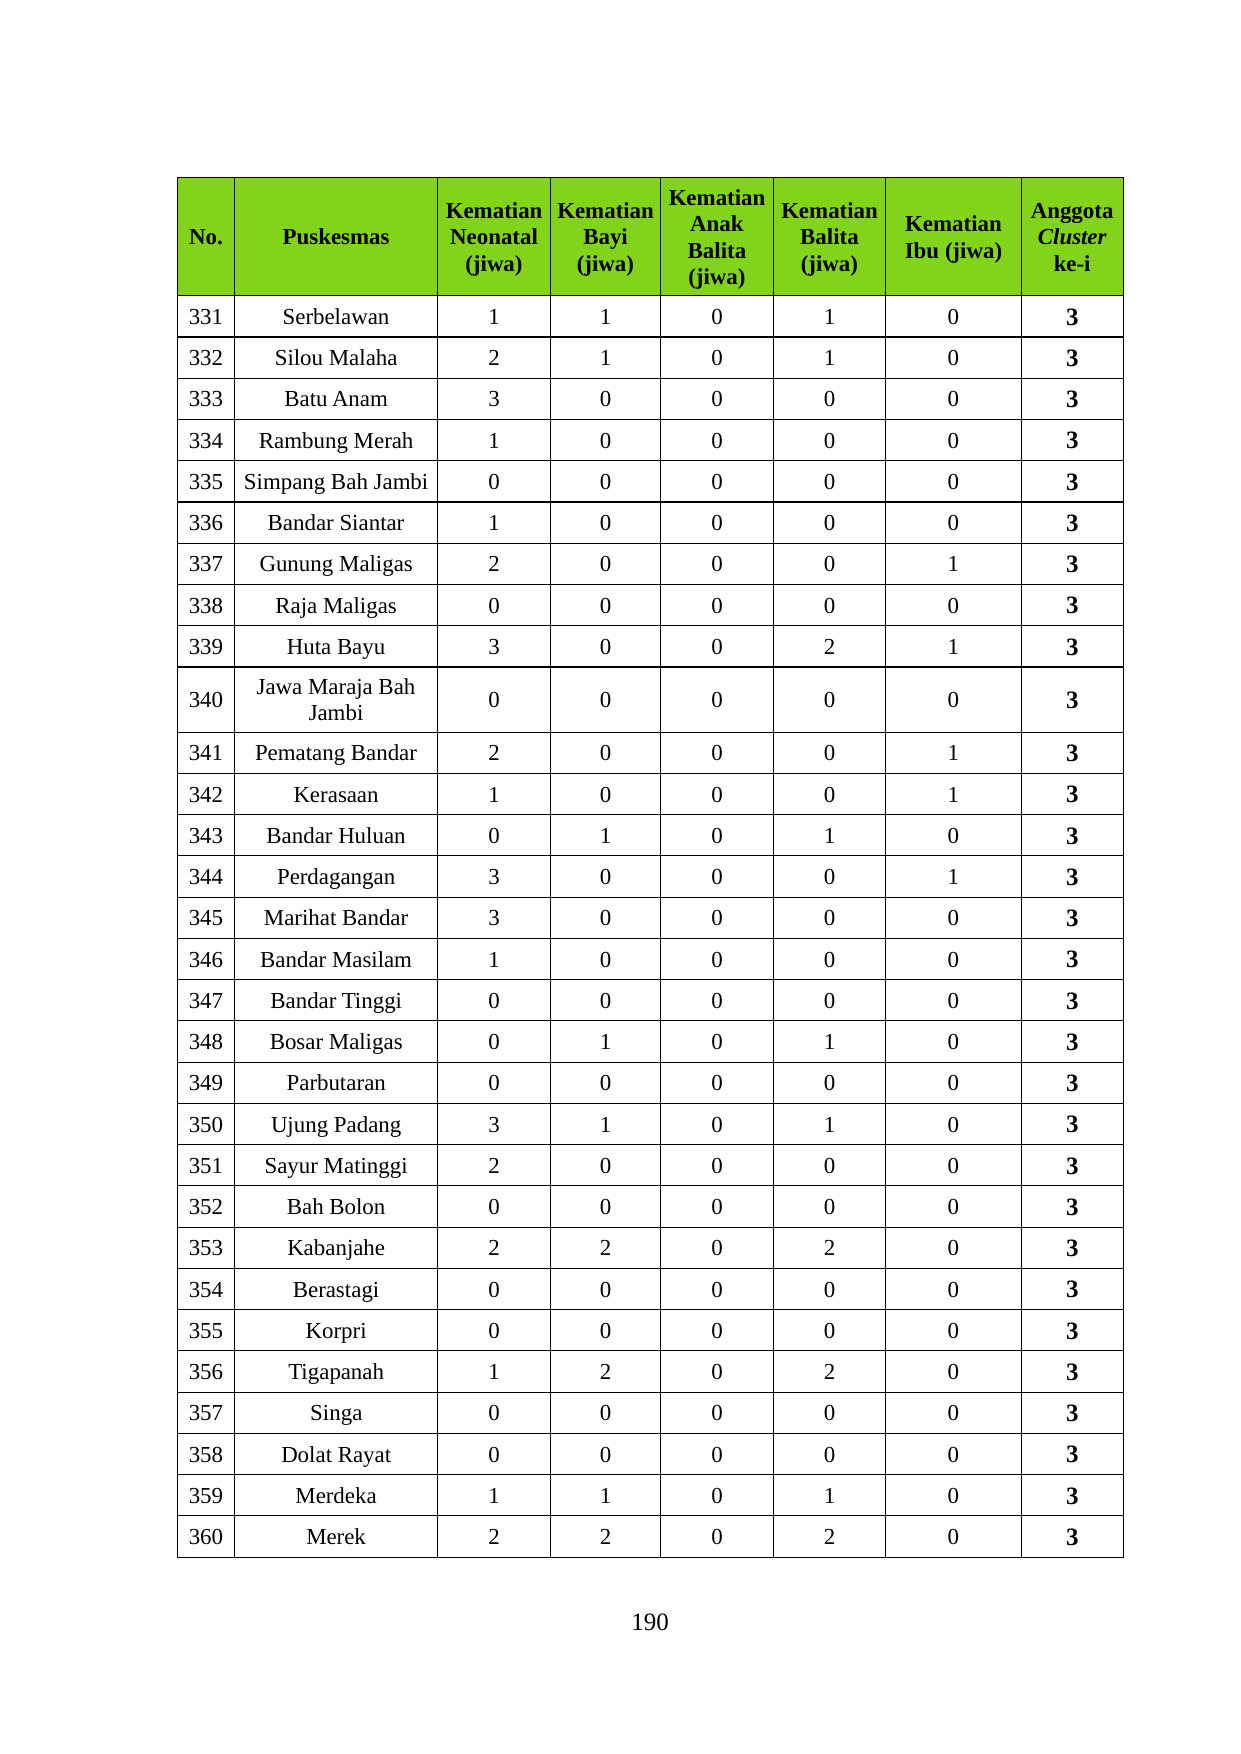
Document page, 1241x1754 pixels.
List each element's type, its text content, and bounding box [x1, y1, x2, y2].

table_cell 1 [438, 774, 550, 814]
table_cell 3 [1022, 815, 1123, 855]
table_cell 0 [774, 1393, 885, 1433]
table_cell 3 [1022, 379, 1123, 419]
table_cell Jawa Maraja Bah Jambi [235, 668, 437, 732]
table_cell 0 [551, 503, 660, 543]
table_cell 336 [178, 503, 234, 543]
table_cell 0 [661, 1310, 773, 1350]
table_cell 1 [886, 626, 1021, 666]
table_cell 0 [661, 733, 773, 773]
table_cell 0 [438, 815, 550, 855]
table_cell 0 [551, 898, 660, 938]
table_cell 332 [178, 338, 234, 378]
table_cell 1 [551, 338, 660, 378]
table_cell 0 [774, 1434, 885, 1474]
table_cell 0 [886, 898, 1021, 938]
table_cell 1 [886, 733, 1021, 773]
table_cell 0 [774, 1063, 885, 1103]
table_cell 353 [178, 1228, 234, 1268]
table_cell 0 [661, 296, 773, 336]
table_cell Bosar Maligas [235, 1021, 437, 1062]
table_cell 345 [178, 898, 234, 938]
table_cell Tigapanah [235, 1351, 437, 1392]
table_cell 1 [774, 296, 885, 336]
table_cell 3 [1022, 338, 1123, 378]
table_cell 1 [774, 338, 885, 378]
table_cell 0 [438, 1021, 550, 1062]
table_cell 339 [178, 626, 234, 666]
table_cell Merek [235, 1516, 437, 1557]
table_cell 3 [1022, 733, 1123, 773]
table_cell 0 [661, 544, 773, 584]
table_cell 349 [178, 1063, 234, 1103]
table_cell 0 [774, 856, 885, 897]
table_cell 0 [438, 1186, 550, 1227]
table_cell 0 [551, 379, 660, 419]
table_cell 352 [178, 1186, 234, 1227]
table_cell 3 [438, 1104, 550, 1144]
table_cell 0 [886, 503, 1021, 543]
table_cell 0 [551, 939, 660, 979]
table_cell 0 [438, 1310, 550, 1350]
table_cell 0 [774, 1145, 885, 1185]
table_cell 334 [178, 420, 234, 460]
table_cell 0 [886, 461, 1021, 501]
table_cell 0 [551, 1393, 660, 1433]
table_cell 3 [1022, 1228, 1123, 1268]
table_cell 0 [551, 1063, 660, 1103]
table_cell 3 [1022, 1434, 1123, 1474]
table_cell Batu Anam [235, 379, 437, 419]
table_cell 0 [438, 461, 550, 501]
table_cell 3 [1022, 980, 1123, 1020]
table_cell Kematian Anak Balita (jiwa) [661, 178, 773, 295]
table_cell 342 [178, 774, 234, 814]
table_cell 1 [551, 1021, 660, 1062]
table_cell 0 [551, 420, 660, 460]
table_cell 2 [438, 1516, 550, 1557]
table_cell 0 [551, 1186, 660, 1227]
table_cell Simpang Bah Jambi [235, 461, 437, 501]
table_cell 0 [661, 585, 773, 625]
table_cell Kematian Ibu (jiwa) [886, 178, 1021, 295]
table_cell 1 [774, 1021, 885, 1062]
table_cell 1 [438, 1351, 550, 1392]
table_cell 0 [661, 1269, 773, 1309]
table_cell 3 [438, 898, 550, 938]
table_cell 0 [551, 1145, 660, 1185]
table_cell Berastagi [235, 1269, 437, 1309]
table_cell Kematian Neonatal (jiwa) [438, 178, 550, 295]
table_cell 0 [886, 379, 1021, 419]
table_cell 355 [178, 1310, 234, 1350]
table_cell 0 [886, 1228, 1021, 1268]
table_cell 2 [551, 1516, 660, 1557]
table_cell Kematian Balita (jiwa) [774, 178, 885, 295]
table_cell 0 [886, 585, 1021, 625]
table_cell 0 [438, 1269, 550, 1309]
table_cell 2 [774, 1351, 885, 1392]
table_cell 3 [1022, 503, 1123, 543]
table_cell 0 [551, 733, 660, 773]
table_cell 1 [551, 815, 660, 855]
table_cell 0 [438, 585, 550, 625]
table_cell 0 [661, 898, 773, 938]
table_cell 0 [886, 1063, 1021, 1103]
table_cell 0 [774, 668, 885, 732]
table_cell 3 [438, 379, 550, 419]
table_cell 0 [551, 668, 660, 732]
table_cell 2 [551, 1228, 660, 1268]
table_cell Bandar Tinggi [235, 980, 437, 1020]
table_cell Kematian Bayi (jiwa) [551, 178, 660, 295]
table_cell 0 [661, 461, 773, 501]
table_cell 1 [774, 1104, 885, 1144]
table_cell 354 [178, 1269, 234, 1309]
table_cell 0 [886, 1186, 1021, 1227]
table_cell 0 [551, 544, 660, 584]
table_cell 360 [178, 1516, 234, 1557]
table_cell 1 [438, 420, 550, 460]
table_cell Silou Malaha [235, 338, 437, 378]
table_cell Bah Bolon [235, 1186, 437, 1227]
table_cell Raja Maligas [235, 585, 437, 625]
table_cell 3 [1022, 420, 1123, 460]
table_cell 0 [661, 1434, 773, 1474]
table_cell 0 [886, 939, 1021, 979]
table_cell 3 [1022, 585, 1123, 625]
table_cell 0 [886, 1351, 1021, 1392]
table_cell 0 [886, 1104, 1021, 1144]
table_cell 337 [178, 544, 234, 584]
table_cell 0 [661, 774, 773, 814]
table_cell 0 [551, 461, 660, 501]
table_cell 0 [661, 1186, 773, 1227]
table_cell 0 [774, 939, 885, 979]
table_cell 1 [438, 1475, 550, 1515]
table_cell 3 [1022, 898, 1123, 938]
table_cell Serbelawan [235, 296, 437, 336]
table_cell 0 [886, 1475, 1021, 1515]
table_cell 0 [661, 815, 773, 855]
table_cell 3 [1022, 1063, 1123, 1103]
table_cell 0 [886, 420, 1021, 460]
table_cell 0 [774, 1269, 885, 1309]
table_cell 3 [1022, 1021, 1123, 1062]
table_cell Parbutaran [235, 1063, 437, 1103]
table_cell 0 [661, 668, 773, 732]
table_cell 1 [886, 774, 1021, 814]
table_cell 0 [774, 585, 885, 625]
table_cell Gunung Maligas [235, 544, 437, 584]
table_cell 346 [178, 939, 234, 979]
table_cell 0 [886, 815, 1021, 855]
table_cell 0 [774, 898, 885, 938]
table_cell 0 [886, 1310, 1021, 1350]
table_cell 1 [886, 544, 1021, 584]
table_cell 0 [774, 503, 885, 543]
table_cell 0 [661, 338, 773, 378]
table_cell 0 [661, 1228, 773, 1268]
table_cell Bandar Huluan [235, 815, 437, 855]
table_cell 3 [1022, 544, 1123, 584]
table_cell 0 [661, 856, 773, 897]
table_cell 0 [886, 668, 1021, 732]
table_cell 0 [886, 1434, 1021, 1474]
table_cell 3 [1022, 774, 1123, 814]
table_cell 341 [178, 733, 234, 773]
table_cell 3 [1022, 296, 1123, 336]
table_cell Puskesmas [235, 178, 437, 295]
table_cell 0 [661, 1393, 773, 1433]
table_cell 0 [438, 668, 550, 732]
table_cell 3 [1022, 1186, 1123, 1227]
table_cell 2 [438, 733, 550, 773]
table_cell 0 [438, 1393, 550, 1433]
table_cell 3 [1022, 1269, 1123, 1309]
table_cell 3 [1022, 1516, 1123, 1557]
table_cell 0 [661, 420, 773, 460]
table_cell 0 [774, 1186, 885, 1227]
table_cell 0 [661, 1063, 773, 1103]
table_cell Rambung Merah [235, 420, 437, 460]
table_cell 358 [178, 1434, 234, 1474]
table_cell 0 [886, 296, 1021, 336]
table_cell 0 [438, 1063, 550, 1103]
table_cell Huta Bayu [235, 626, 437, 666]
table_cell Perdagangan [235, 856, 437, 897]
table_cell Singa [235, 1393, 437, 1433]
table_cell 0 [661, 939, 773, 979]
table_cell 0 [886, 1393, 1021, 1433]
table_cell 2 [438, 338, 550, 378]
table_cell 3 [1022, 1475, 1123, 1515]
table_cell 356 [178, 1351, 234, 1392]
table_cell 0 [661, 379, 773, 419]
table_cell 1 [438, 503, 550, 543]
table_cell 1 [438, 939, 550, 979]
table_cell 335 [178, 461, 234, 501]
table_cell 1 [551, 1475, 660, 1515]
table_cell 340 [178, 668, 234, 732]
table_cell 3 [1022, 461, 1123, 501]
table_cell 2 [774, 1516, 885, 1557]
table_cell 359 [178, 1475, 234, 1515]
table_cell 0 [551, 626, 660, 666]
table_cell 0 [438, 1434, 550, 1474]
table_cell 0 [551, 1434, 660, 1474]
table_cell 3 [1022, 1104, 1123, 1144]
table_cell 3 [1022, 939, 1123, 979]
table_cell 1 [551, 296, 660, 336]
table_cell 1 [774, 815, 885, 855]
table_cell Sayur Matinggi [235, 1145, 437, 1185]
table_cell 3 [1022, 668, 1123, 732]
table_cell 1 [774, 1475, 885, 1515]
table_cell 343 [178, 815, 234, 855]
table_cell 3 [438, 626, 550, 666]
table_cell No. [178, 178, 234, 295]
table_cell 333 [178, 379, 234, 419]
table_cell 0 [661, 503, 773, 543]
table_cell 1 [886, 856, 1021, 897]
table_cell Bandar Masilam [235, 939, 437, 979]
table_cell 350 [178, 1104, 234, 1144]
table_cell 0 [774, 461, 885, 501]
table_cell Pematang Bandar [235, 733, 437, 773]
table_cell 0 [886, 1021, 1021, 1062]
table_cell 0 [661, 980, 773, 1020]
table_cell 0 [774, 379, 885, 419]
table_cell 0 [886, 1269, 1021, 1309]
table_cell Anggota Cluster ke-i [1022, 178, 1123, 295]
table_cell Kabanjahe [235, 1228, 437, 1268]
table_cell Merdeka [235, 1475, 437, 1515]
table_cell 2 [551, 1351, 660, 1392]
table_cell 0 [774, 544, 885, 584]
table_cell 0 [551, 1310, 660, 1350]
table_cell 3 [1022, 626, 1123, 666]
table_cell 0 [551, 774, 660, 814]
table_cell 3 [1022, 1393, 1123, 1433]
table_cell Dolat Rayat [235, 1434, 437, 1474]
table_cell 0 [661, 1516, 773, 1557]
table_cell 0 [886, 1516, 1021, 1557]
table_cell 0 [551, 980, 660, 1020]
table_cell 0 [661, 1351, 773, 1392]
table_cell 0 [774, 733, 885, 773]
table_cell 0 [774, 420, 885, 460]
table_cell 0 [661, 1145, 773, 1185]
table_cell 3 [1022, 1310, 1123, 1350]
table_cell 351 [178, 1145, 234, 1185]
table_cell 0 [886, 1145, 1021, 1185]
table_cell 0 [661, 626, 773, 666]
table_cell Kerasaan [235, 774, 437, 814]
table_cell 0 [774, 980, 885, 1020]
table_cell 2 [774, 626, 885, 666]
table_cell 0 [886, 980, 1021, 1020]
table_cell Bandar Siantar [235, 503, 437, 543]
table_cell Marihat Bandar [235, 898, 437, 938]
table_cell 2 [438, 1145, 550, 1185]
table_cell 2 [774, 1228, 885, 1268]
table_cell Korpri [235, 1310, 437, 1350]
table_cell 0 [438, 980, 550, 1020]
table_cell 0 [551, 1269, 660, 1309]
table_cell 3 [1022, 1145, 1123, 1185]
table_cell 344 [178, 856, 234, 897]
table_cell 2 [438, 544, 550, 584]
table_cell 1 [551, 1104, 660, 1144]
table_cell 347 [178, 980, 234, 1020]
table_cell 0 [661, 1475, 773, 1515]
table_cell 0 [551, 585, 660, 625]
table_cell 338 [178, 585, 234, 625]
table_cell 357 [178, 1393, 234, 1433]
table_cell 3 [1022, 1351, 1123, 1392]
table_cell 348 [178, 1021, 234, 1062]
table_cell 0 [661, 1021, 773, 1062]
table_cell 0 [661, 1104, 773, 1144]
table_cell 2 [438, 1228, 550, 1268]
table_cell 3 [1022, 856, 1123, 897]
table_cell 331 [178, 296, 234, 336]
table_cell 3 [438, 856, 550, 897]
table_cell Ujung Padang [235, 1104, 437, 1144]
table_cell 0 [886, 338, 1021, 378]
table_cell 0 [774, 774, 885, 814]
table_cell 0 [551, 856, 660, 897]
table_cell 1 [438, 296, 550, 336]
table_cell 0 [774, 1310, 885, 1350]
